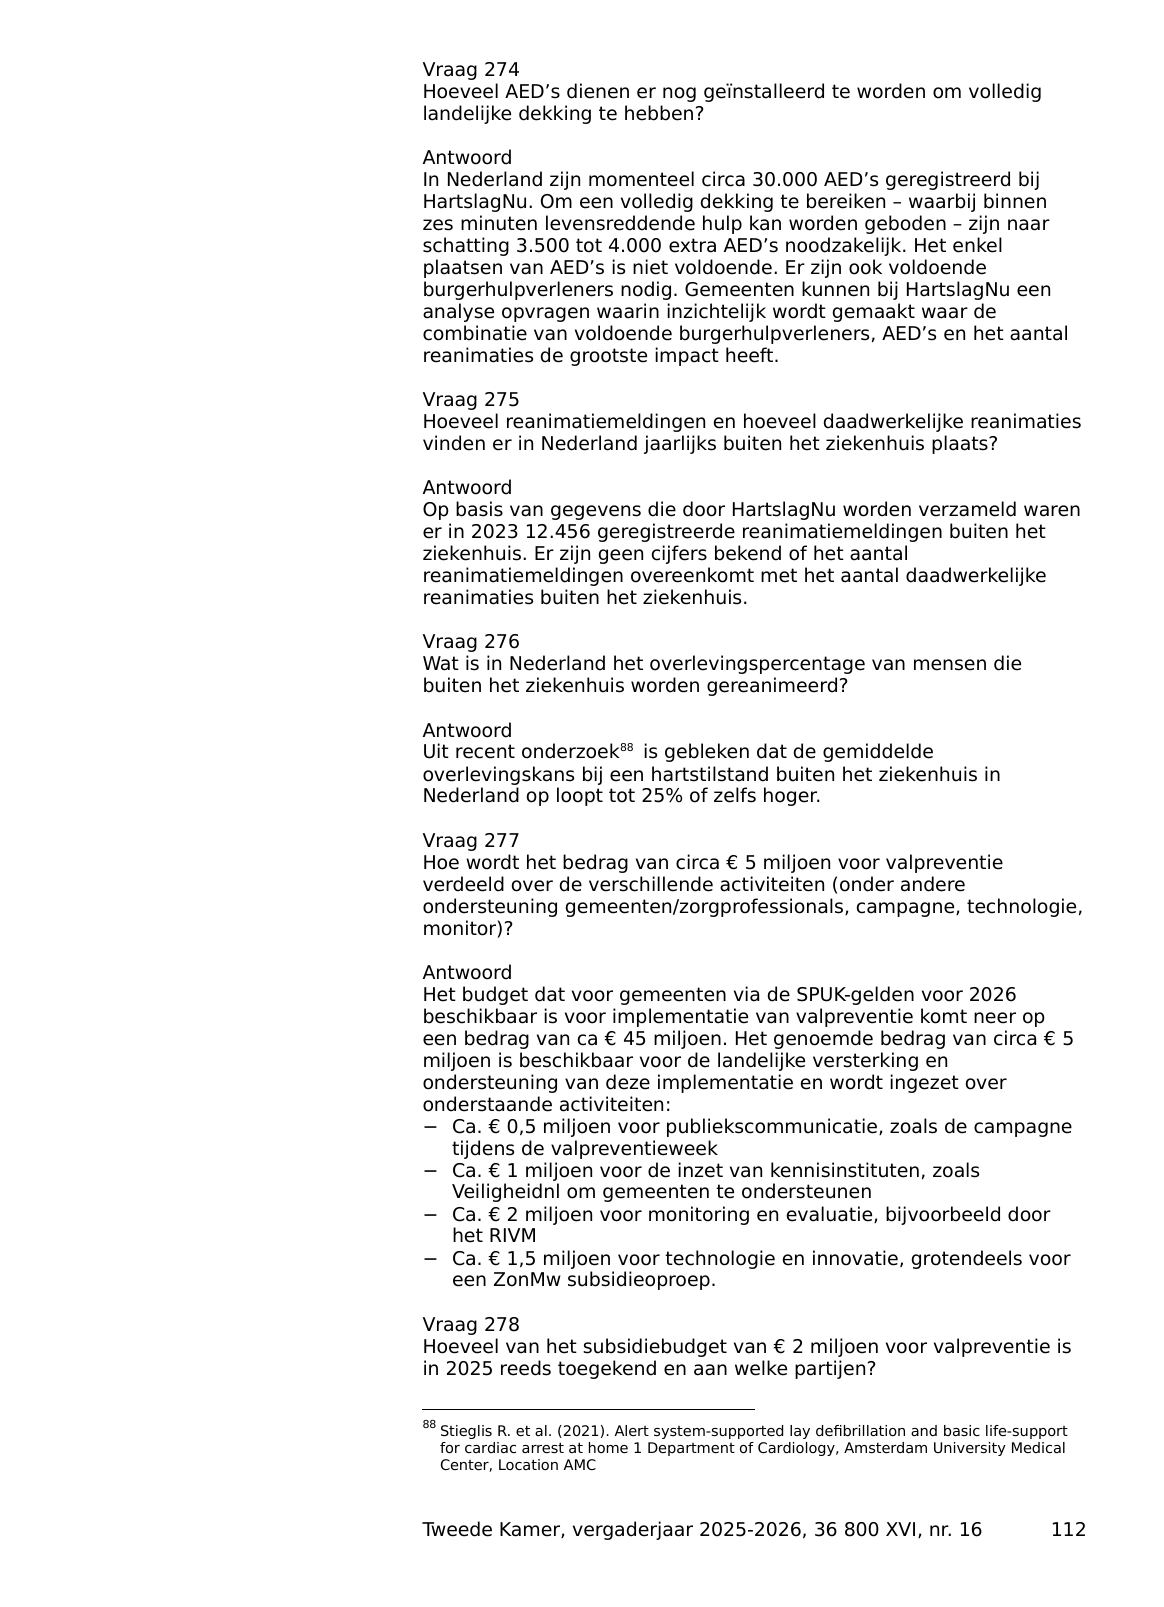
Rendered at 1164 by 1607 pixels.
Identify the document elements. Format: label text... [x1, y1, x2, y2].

text In Nederland zijn momenteel circa 30.000 AED’s geregistreerd bij HartslagNu. Om een volledig dekking te bereiken – waarbij binnen zes minuten levensreddende hulp kan worden geboden – zijn naar schatting 3.500 tot 4.000 extra AED’s noodzakelijk. Het enkel plaatsen van AED’s is niet voldoende. Er zijn ook voldoende burgerhulpverleners nodig. Gemeenten kunnen bij HartslagNu een analyse opvragen waarin inzichtelijk wordt gemaakt waar de combinatie van voldoende burgerhulpverleners, AED’s en het aantal reanimaties de grootste impact heeft. [422, 169, 1087, 367]
text Vraag 274 [422, 59, 1087, 81]
text Hoeveel reanimatiemeldingen en hoeveel daadwerkelijke reanimaties vinden er in Nederland jaarlijks buiten het ziekenhuis plaats? [422, 411, 1087, 455]
text − Ca. € 2 miljoen voor monitoring en evaluatie, bijvoorbeeld door het RIVM [422, 1203, 1087, 1247]
text Het budget dat voor gemeenten via de SPUK-gelden voor 2026 beschikbaar is voor implementatie van valpreventie komt neer op een bedrag van ca € 45 miljoen. Het genoemde bedrag van circa € 5 miljoen is beschikbaar voor de landelijke versterking en ondersteuning van deze implementatie en wordt ingezet over onderstaande activiteiten: [422, 984, 1087, 1116]
text Vraag 276 [422, 631, 1087, 653]
text − Ca. € 1,5 miljoen voor technologie en innovatie, grotendeels voor een ZonMw subsidieoproep. [422, 1247, 1087, 1291]
text Op basis van gegevens die door HartslagNu worden verzameld waren er in 2023 12.456 geregistreerde reanimatiemeldingen buiten het ziekenhuis. Er zijn geen cijfers bekend of het aantal reanimatiemeldingen overeenkomt met het aantal daadwerkelijke reanimaties buiten het ziekenhuis. [422, 499, 1087, 609]
text Wat is in Nederland het overlevingspercentage van mensen die buiten het ziekenhuis worden gereanimeerd? [422, 653, 1087, 697]
text Uit recent onderzoek is gebleken dat de gemiddelde overlevingskans bij een hartstilstand buiten het ziekenhuis in Nederland op loopt tot 25% of zelfs hoger. [422, 741, 1087, 807]
text Vraag 278 [422, 1313, 1087, 1336]
text Antwoord [422, 719, 1087, 741]
text Antwoord [422, 962, 1087, 984]
text Antwoord [422, 477, 1087, 499]
text Vraag 275 [422, 389, 1087, 411]
text Hoeveel AED’s dienen er nog geïnstalleerd te worden om volledig landelijke dekking te hebben? [422, 81, 1087, 125]
text − Ca. € 0,5 miljoen voor publiekscommunicatie, zoals de campagne tijdens de valpreventieweek [422, 1116, 1087, 1159]
text Hoe wordt het bedrag van circa € 5 miljoen voor valpreventie verdeeld over de verschillende activiteiten (onder andere ondersteuning gemeenten/zorgprofessionals, campagne, technologie, monitor)? [422, 852, 1087, 939]
text Hoeveel van het subsidiebudget van € 2 miljoen voor valpreventie is in 2025 reeds toegekend en aan welke partijen? [422, 1336, 1087, 1379]
text Vraag 277 [422, 829, 1087, 852]
text Stieglis R. et al. (2021). Alert system-supported lay defibrillation and basic life-support for cardiac arrest at home 1 Department of Cardiology, Amsterdam University Medical Center, Location AMC [422, 1418, 1087, 1474]
text Antwoord [422, 147, 1087, 169]
text − Ca. € 1 miljoen voor de inzet van kennisinstituten, zoals Veiligheidnl om gemeenten te ondersteunen [422, 1159, 1087, 1203]
